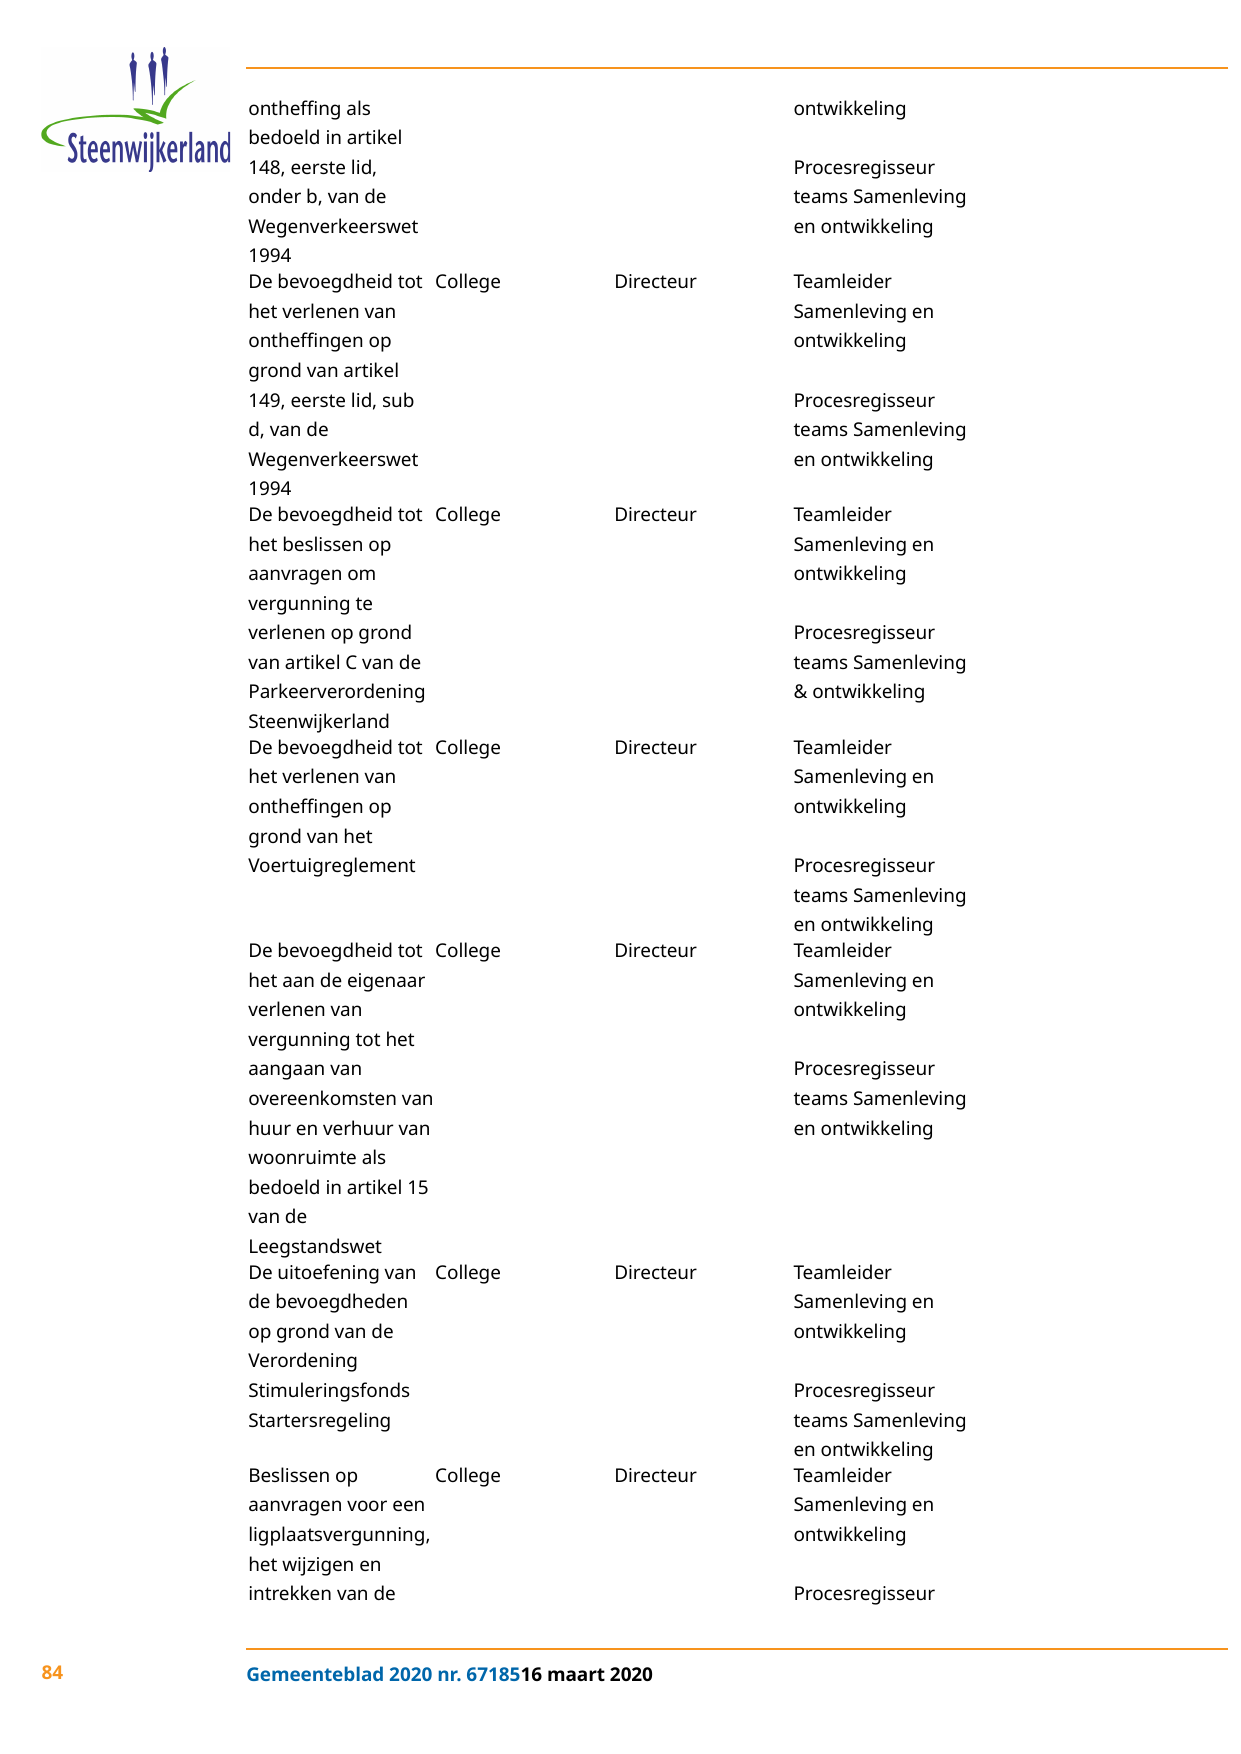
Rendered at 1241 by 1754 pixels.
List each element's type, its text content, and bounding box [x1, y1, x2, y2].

table_cell De bevoegdheid tot het verlenen van ontheffingen op grond van het Voertuigreglement [248, 734, 435, 937]
table_cell Teamleider Samenleving en ontwikkeling Procesregisseur teams Samenleving en ontwikkeling [793, 734, 972, 937]
table_cell De bevoegdheid tot het verlenen van ontheffingen op grond van artikel 149, eerste lid, sub d, van de Wegenverkeerswet 1994 [248, 269, 435, 501]
table_cell Teamleider Samenleving en ontwikkeling Procesregisseur teams Samenleving & ontwikkeling [793, 501, 972, 734]
table_cell Directeur [614, 937, 793, 1259]
table_cell [614, 95, 793, 268]
table_cell [973, 1259, 1152, 1462]
table_cell [435, 95, 614, 268]
table_cell Directeur [614, 501, 793, 734]
table_cell College [435, 1259, 614, 1462]
table_cell ontheffing als bedoeld in artikel 148, eerste lid, onder b, van de Wegenverkeerswet 1994 [248, 95, 435, 268]
table_cell [973, 1462, 1152, 1606]
table_cell College [435, 734, 614, 937]
table_cell De bevoegdheid tot het beslissen op aanvragen om vergunning te verlenen op grond van artikel C van de Parkeerverordening Steenwijkerland [248, 501, 435, 734]
table_cell College [435, 937, 614, 1259]
table_cell Teamleider Samenleving en ontwikkeling Procesregisseur teams Samenleving en ontwikkeling [793, 937, 972, 1259]
picture [41, 47, 231, 172]
table_cell Directeur [614, 269, 793, 501]
table_cell Directeur [614, 1259, 793, 1462]
table_cell Directeur [614, 734, 793, 937]
table_cell De bevoegdheid tot het aan de eigenaar verlenen van vergunning tot het aangaan van overeenkomsten van huur en verhuur van woonruimte als bedoeld in artikel 15 van de Leegstandswet [248, 937, 435, 1259]
table_cell Teamleider Samenleving en ontwikkeling Procesregisseur [793, 1462, 972, 1606]
table_cell [973, 734, 1152, 937]
table_cell [973, 269, 1152, 501]
table_cell College [435, 1462, 614, 1606]
table_cell [973, 95, 1152, 268]
table_cell Directeur [614, 1462, 793, 1606]
table_cell Beslissen op aanvragen voor een ligplaatsvergunning, het wijzigen en intrekken van de [248, 1462, 435, 1606]
table_cell ontwikkeling Procesregisseur teams Samenleving en ontwikkeling [793, 95, 972, 268]
table_cell Teamleider Samenleving en ontwikkeling Procesregisseur teams Samenleving en ontwikkeling [793, 269, 972, 501]
table_cell Teamleider Samenleving en ontwikkeling Procesregisseur teams Samenleving en ontwikkeling [793, 1259, 972, 1462]
table_cell College [435, 269, 614, 501]
table_cell De uitoefening van de bevoegdheden op grond van de Verordening Stimuleringsfonds Startersregeling [248, 1259, 435, 1462]
table_cell [973, 937, 1152, 1259]
table_cell [973, 501, 1152, 734]
table_cell College [435, 501, 614, 734]
